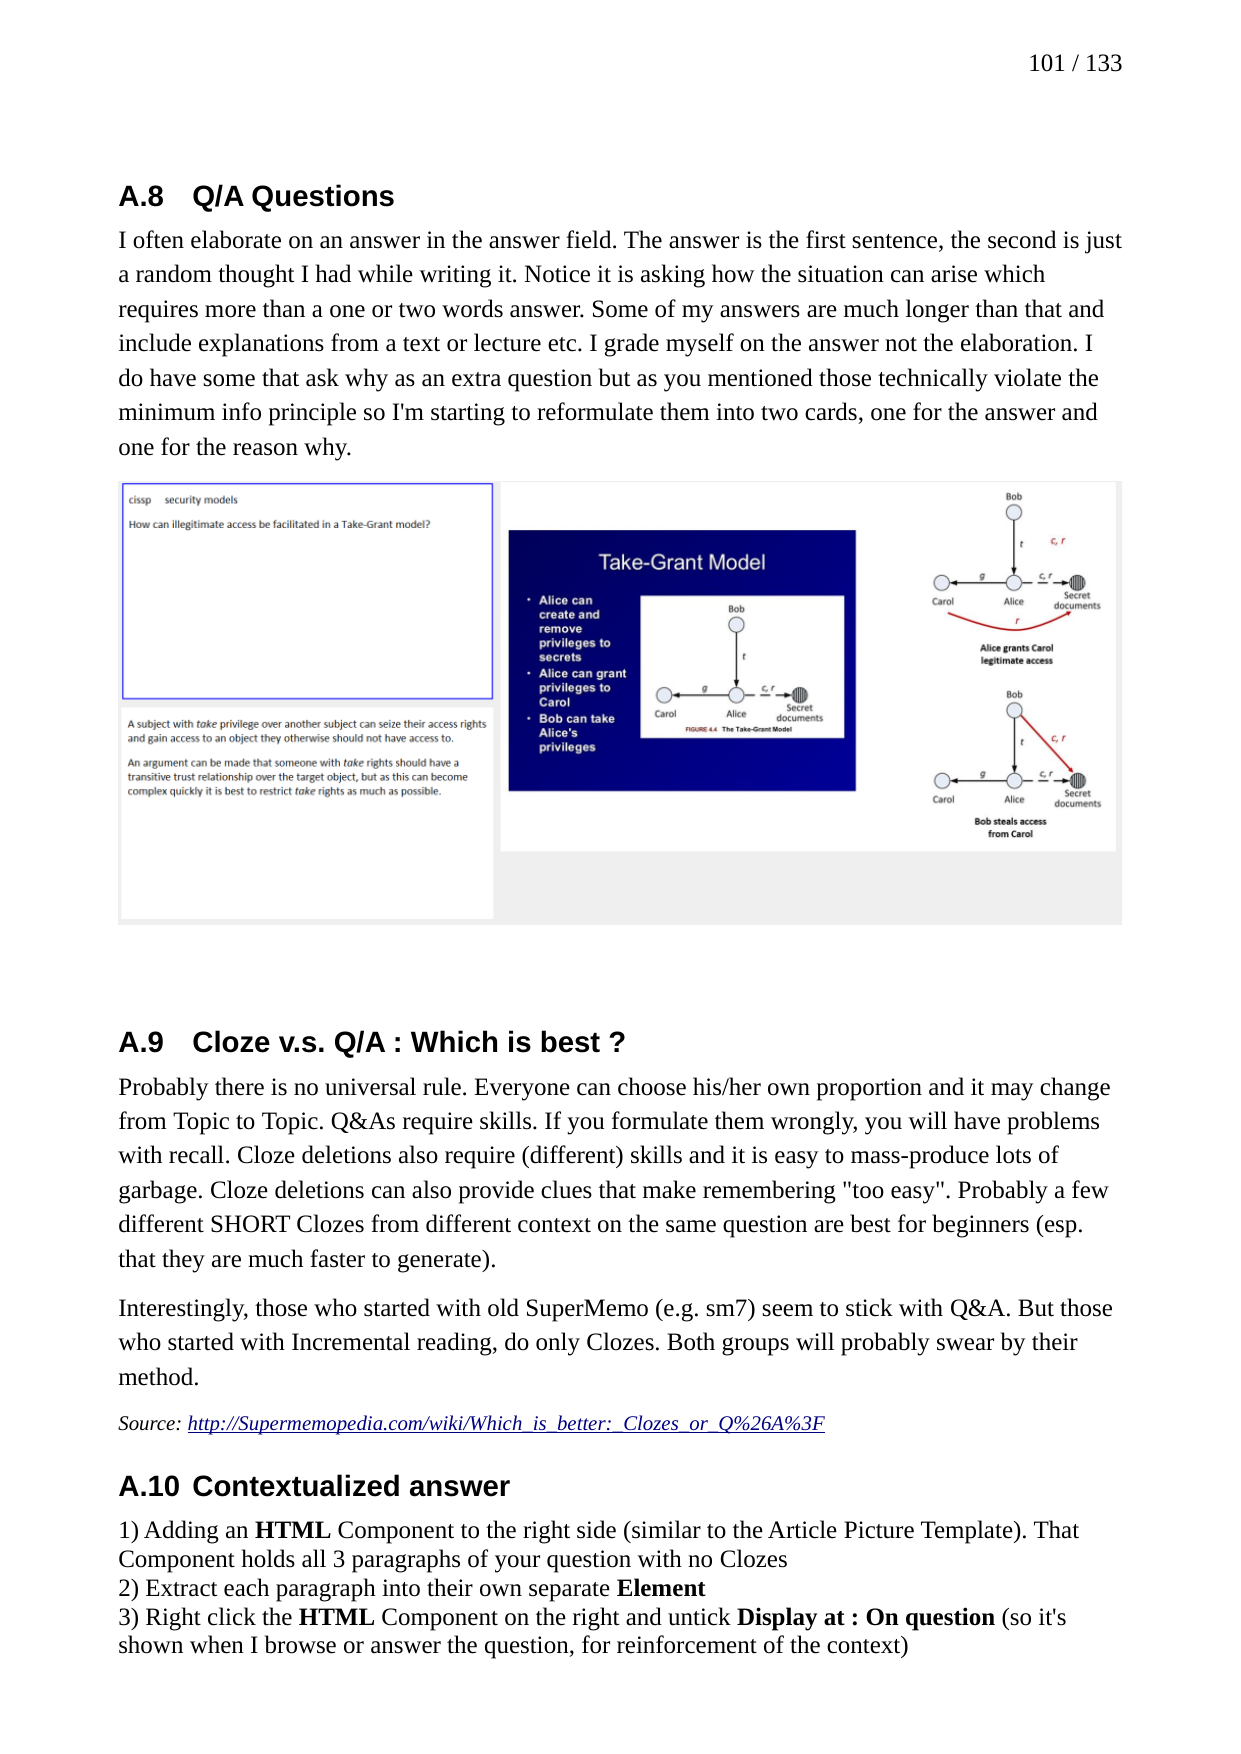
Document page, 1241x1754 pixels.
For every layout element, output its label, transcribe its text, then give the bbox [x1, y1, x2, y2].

picture [118, 481, 1123, 925]
text 2) Extract each paragraph into their own separate Element [118, 1573, 1122, 1602]
text Source: http://Supermemopedia.com/wiki/Which_is_better:_Clozes_or_Q%26A%3F [118, 1411, 1122, 1435]
subtitle Cloze v.s. Q/A : Which is best ? [118, 1025, 1122, 1059]
text Interestingly, those who started with old SuperMemo (e.g. sm7) seem to stick with Q&A. But those who started with Incremental reading, do only Clozes. Both groups will probably swear by their method. [118, 1293, 1122, 1391]
text 3) Right click the HTML Component on the right and untick Display at : On question (so it's shown when I browse or answer the question, for reinforcement of the context) [118, 1602, 1122, 1659]
text 1) Adding an HTML Component to the right side (similar to the Article Picture Template). That Component holds all 3 paragraphs of your question with no Clozes [118, 1515, 1122, 1573]
text Probably there is no universal rule. Everyone can choose his/her own proportion and it may change from Topic to Topic. Q&As require skills. If you formulate them wrongly, you will have problems with recall. Cloze deletions also require (different) skills and it is easy to mass-produce lots of garbage. Cloze deletions can also provide clues that make remembering "too easy". Probably a few different SHORT Clozes from different context on the same question are best for beginners (esp. that they are much faster to generate). [118, 1072, 1122, 1273]
subtitle Contextualized answer [118, 1469, 1122, 1503]
subtitle Q/A Questions [118, 179, 1122, 213]
text I often elaborate on an answer in the answer field. The answer is the first sentence, the second is just a random thought I had while writing it. Notice it is asking how the situation can arise which requires more than a one or two words answer. Some of my answers are much longer than that and include explanations from a text or lecture etc. I grade myself on the answer not the elaboration. I do have some that ask why as an extra question but as you mentioned those technically violate the minimum info principle so I'm starting to reformulate them into two cards, one for the answer and one for the reason why. [118, 225, 1122, 461]
